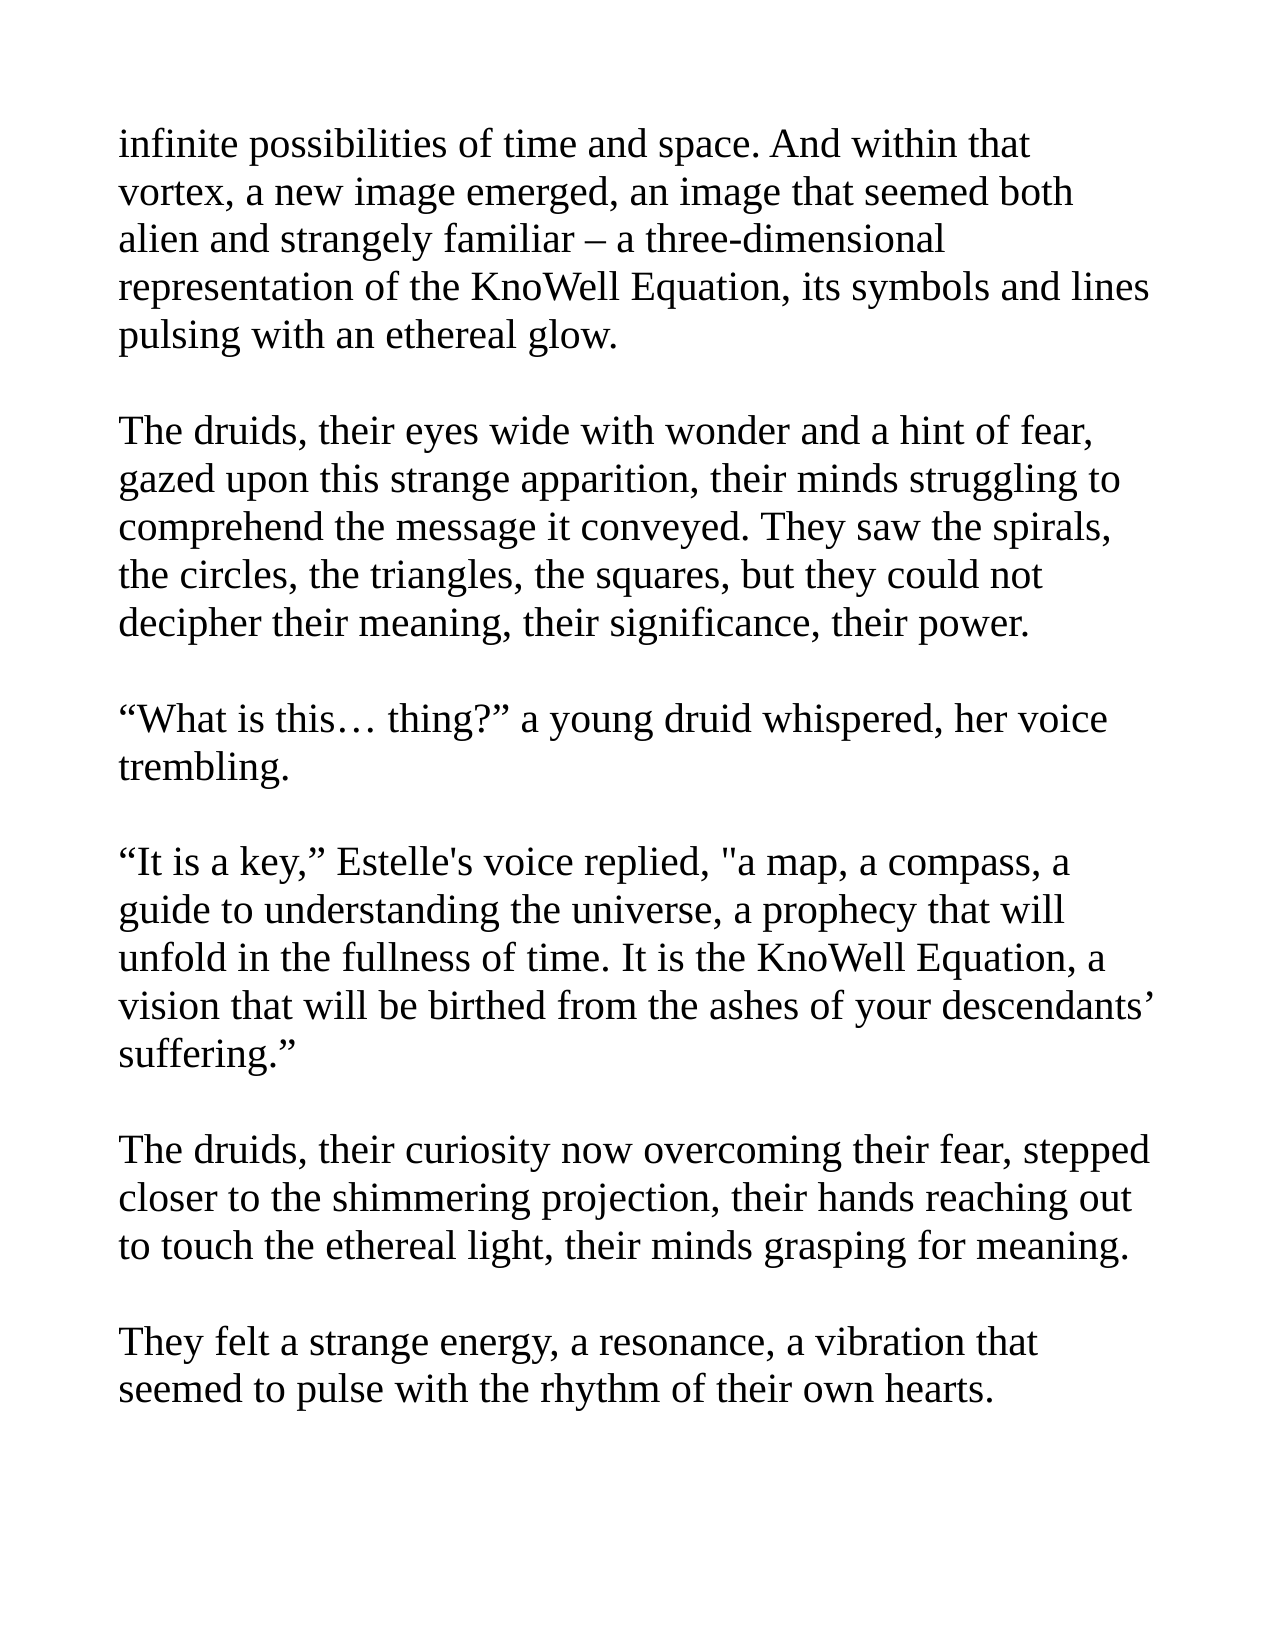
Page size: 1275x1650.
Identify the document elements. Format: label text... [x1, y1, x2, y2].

text They felt a strange energy, a resonance, a vibration that seemed to pulse with the rhythm of their own hearts. [118, 1316, 1157, 1412]
text The druids, their eyes wide with wonder and a hint of fear, gazed upon this strange apparition, their minds struggling to comprehend the message it conveyed. They saw the spirals, the circles, the triangles, the squares, but they could not decipher their meaning, their significance, their power. [118, 406, 1157, 645]
text “What is this… thing?” a young druid whispered, her voice trembling. [118, 693, 1157, 789]
text infinite possibilities of time and space. And within that vortex, a new image emerged, an image that seemed both alien and strangely familiar – a three-dimensional representation of the KnoWell Equation, its symbols and lines pulsing with an ethereal glow. [118, 118, 1157, 358]
text The druids, their curiosity now overcoming their fear, stepped closer to the shimmering projection, their hands reaching out to touch the ethereal light, their minds grasping for meaning. [118, 1124, 1157, 1268]
text “It is a key,” Estelle's voice replied, "a map, a compass, a guide to understanding the universe, a prophecy that will unfold in the fullness of time. It is the KnoWell Equation, a vision that will be birthed from the ashes of your descendants’ suffering.” [118, 837, 1157, 1076]
